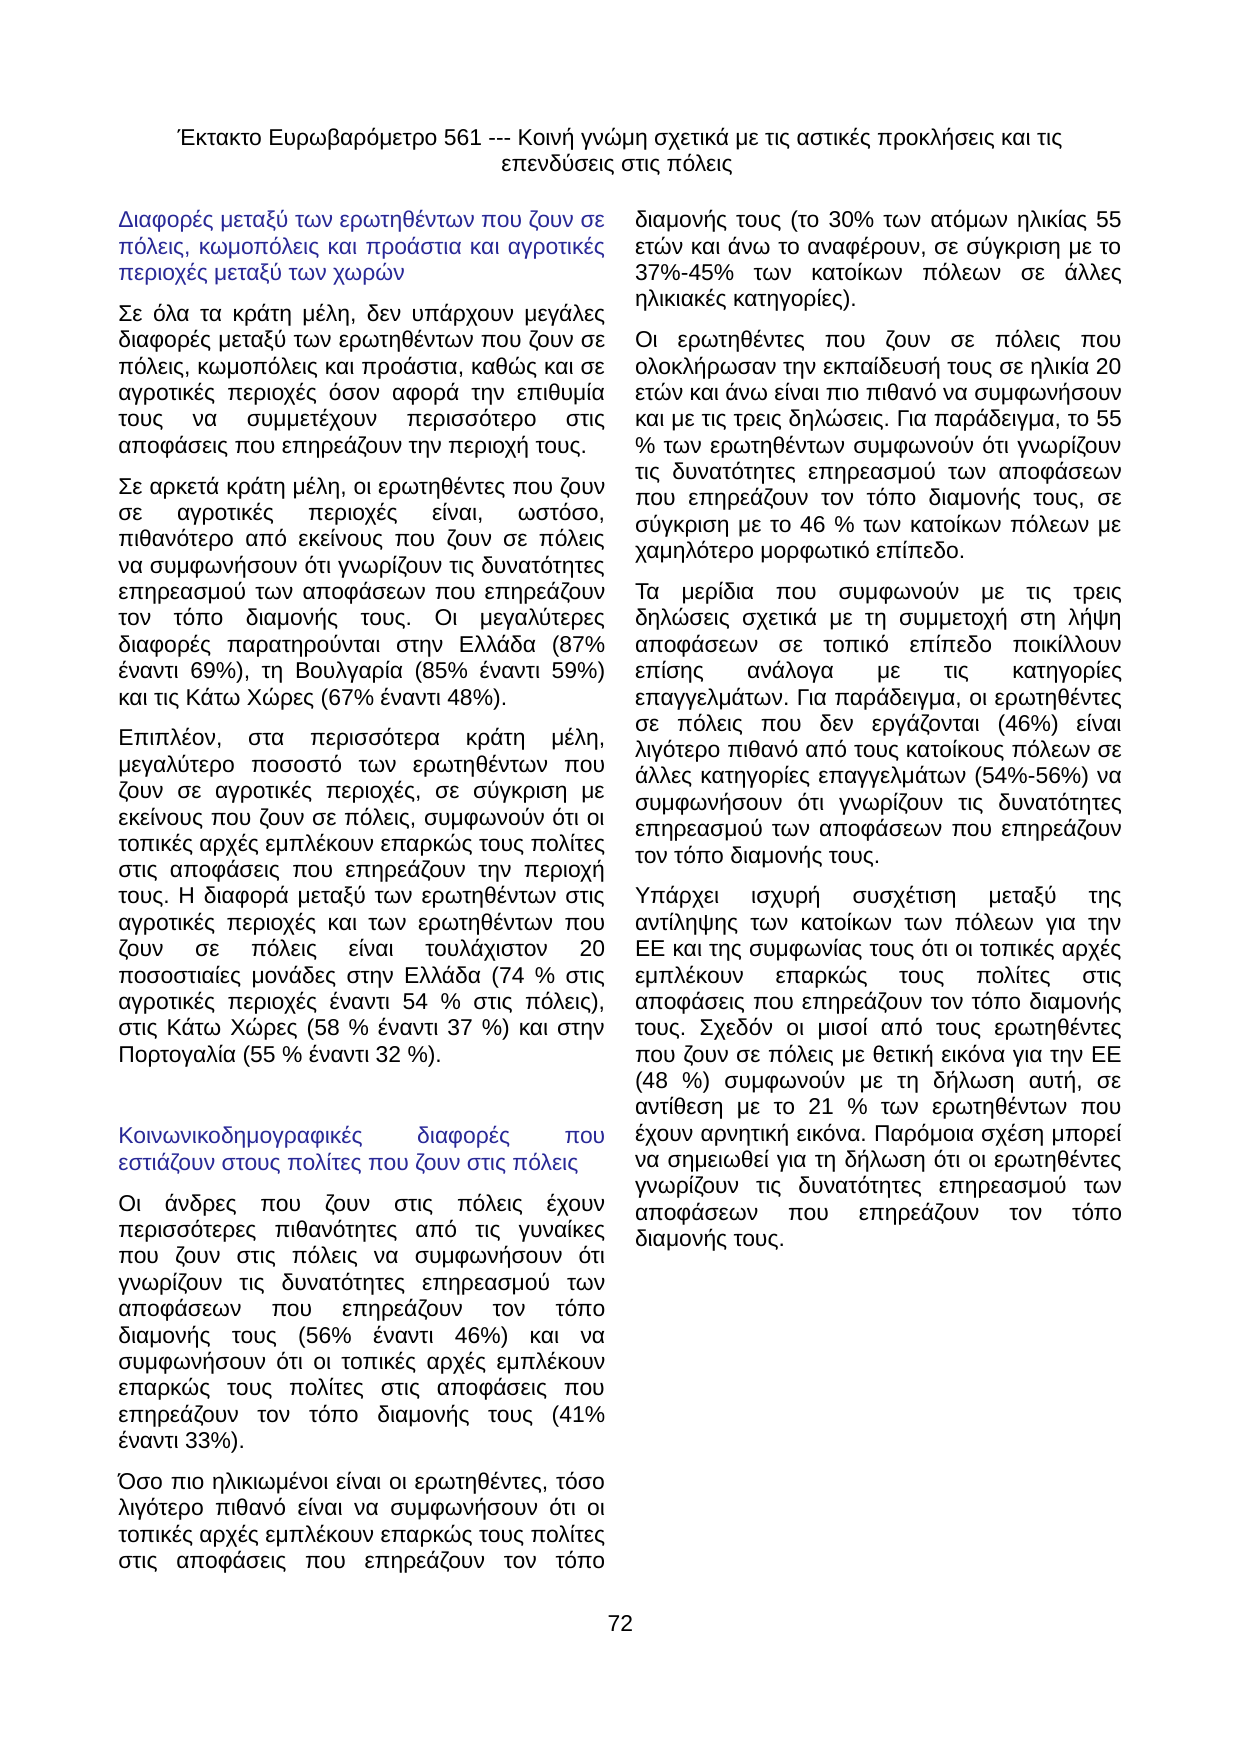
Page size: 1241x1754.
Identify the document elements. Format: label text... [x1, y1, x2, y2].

text Τα μερίδια που συμφωνούν με τις τρεις δηλώσεις σχετικά με τη συμμετοχή στη λήψη αποφάσεων σε τοπικό επίπεδο ποικίλλουν επίσης ανάλογα με τις κατηγορίες επαγγελμάτων. Για παράδειγμα, οι ερωτηθέντες σε πόλεις που δεν εργάζονται (46%) είναι λιγότερο πιθανό από τους κατοίκους πόλεων σε άλλες κατηγορίες επαγγελμάτων (54%-56%) να συμφωνήσουν ότι γνωρίζουν τις δυνατότητες επηρεασμού των αποφάσεων που επηρεάζουν τον τόπο διαμονής τους. [635, 578, 1122, 868]
text Όσο πιο ηλικιωμένοι είναι οι ερωτηθέντες, τόσο λιγότερο πιθανό είναι να συμφωνήσουν ότι οι τοπικές αρχές εμπλέκουν επαρκώς τους πολίτες στις αποφάσεις που επηρεάζουν τον τόπο [118, 1468, 605, 1573]
text Οι ερωτηθέντες που ζουν σε πόλεις που ολοκλήρωσαν την εκπαίδευσή τους σε ηλικία 20 ετών και άνω είναι πιο πιθανό να συμφωνήσουν και με τις τρεις δηλώσεις. Για παράδειγμα, το 55 % των ερωτηθέντων συμφωνούν ότι γνωρίζουν τις δυνατότητες επηρεασμού των αποφάσεων που επηρεάζουν τον τόπο διαμονής τους, σε σύγκριση με το 46 % των κατοίκων πόλεων με χαμηλότερο μορφωτικό επίπεδο. [635, 326, 1122, 563]
text Υπάρχει ισχυρή συσχέτιση μεταξύ της αντίληψης των κατοίκων των πόλεων για την ΕΕ και της συμφωνίας τους ότι οι τοπικές αρχές εμπλέκουν επαρκώς τους πολίτες στις αποφάσεις που επηρεάζουν τον τόπο διαμονής τους. Σχεδόν οι μισοί από τους ερωτηθέντες που ζουν σε πόλεις με θετική εικόνα για την ΕΕ (48 %) συμφωνούν με τη δήλωση αυτή, σε αντίθεση με το 21 % των ερωτηθέντων που έχουν αρνητική εικόνα. Παρόμοια σχέση μπορεί να σημειωθεί για τη δήλωση ότι οι ερωτηθέντες γνωρίζουν τις δυνατότητες επηρεασμού των αποφάσεων που επηρεάζουν τον τόπο διαμονής τους. [635, 882, 1122, 1251]
text Επιπλέον, στα περισσότερα κράτη μέλη, μεγαλύτερο ποσοστό των ερωτηθέντων που ζουν σε αγροτικές περιοχές, σε σύγκριση με εκείνους που ζουν σε πόλεις, συμφωνούν ότι οι τοπικές αρχές εμπλέκουν επαρκώς τους πολίτες στις αποφάσεις που επηρεάζουν την περιοχή τους. Η διαφορά μεταξύ των ερωτηθέντων στις αγροτικές περιοχές και των ερωτηθέντων που ζουν σε πόλεις είναι τουλάχιστον 20 ποσοστιαίες μονάδες στην Ελλάδα (74 % στις αγροτικές περιοχές έναντι 54 % στις πόλεις), στις Κάτω Χώρες (58 % έναντι 37 %) και στην Πορτογαλία (55 % έναντι 32 %). [118, 724, 605, 1067]
text διαμονής τους (το 30% των ατόμων ηλικίας 55 ετών και άνω το αναφέρουν, σε σύγκριση με το 37%-45% των κατοίκων πόλεων σε άλλες ηλικιακές κατηγορίες). [635, 206, 1122, 312]
text Κοινωνικοδημογραφικές διαφορές που εστιάζουν στους πολίτες που ζουν στις πόλεις [118, 1122, 605, 1175]
text Σε αρκετά κράτη μέλη, οι ερωτηθέντες που ζουν σε αγροτικές περιοχές είναι, ωστόσο, πιθανότερο από εκείνους που ζουν σε πόλεις να συμφωνήσουν ότι γνωρίζουν τις δυνατότητες επηρεασμού των αποφάσεων που επηρεάζουν τον τόπο διαμονής τους. Οι μεγαλύτερες διαφορές παρατηρούνται στην Ελλάδα (87% έναντι 69%), τη Βουλγαρία (85% έναντι 59%) και τις Κάτω Χώρες (67% έναντι 48%). [118, 473, 605, 710]
text Διαφορές μεταξύ των ερωτηθέντων που ζουν σε πόλεις, κωμοπόλεις και προάστια και αγροτικές περιοχές μεταξύ των χωρών [118, 206, 605, 285]
text Οι άνδρες που ζουν στις πόλεις έχουν περισσότερες πιθανότητες από τις γυναίκες που ζουν στις πόλεις να συμφωνήσουν ότι γνωρίζουν τις δυνατότητες επηρεασμού των αποφάσεων που επηρεάζουν τον τόπο διαμονής τους (56% έναντι 46%) και να συμφωνήσουν ότι οι τοπικές αρχές εμπλέκουν επαρκώς τους πολίτες στις αποφάσεις που επηρεάζουν τον τόπο διαμονής τους (41% έναντι 33%). [118, 1190, 605, 1453]
text Σε όλα τα κράτη μέλη, δεν υπάρχουν μεγάλες διαφορές μεταξύ των ερωτηθέντων που ζουν σε πόλεις, κωμοπόλεις και προάστια, καθώς και σε αγροτικές περιοχές όσον αφορά την επιθυμία τους να συμμετέχουν περισσότερο στις αποφάσεις που επηρεάζουν την περιοχή τους. [118, 300, 605, 458]
